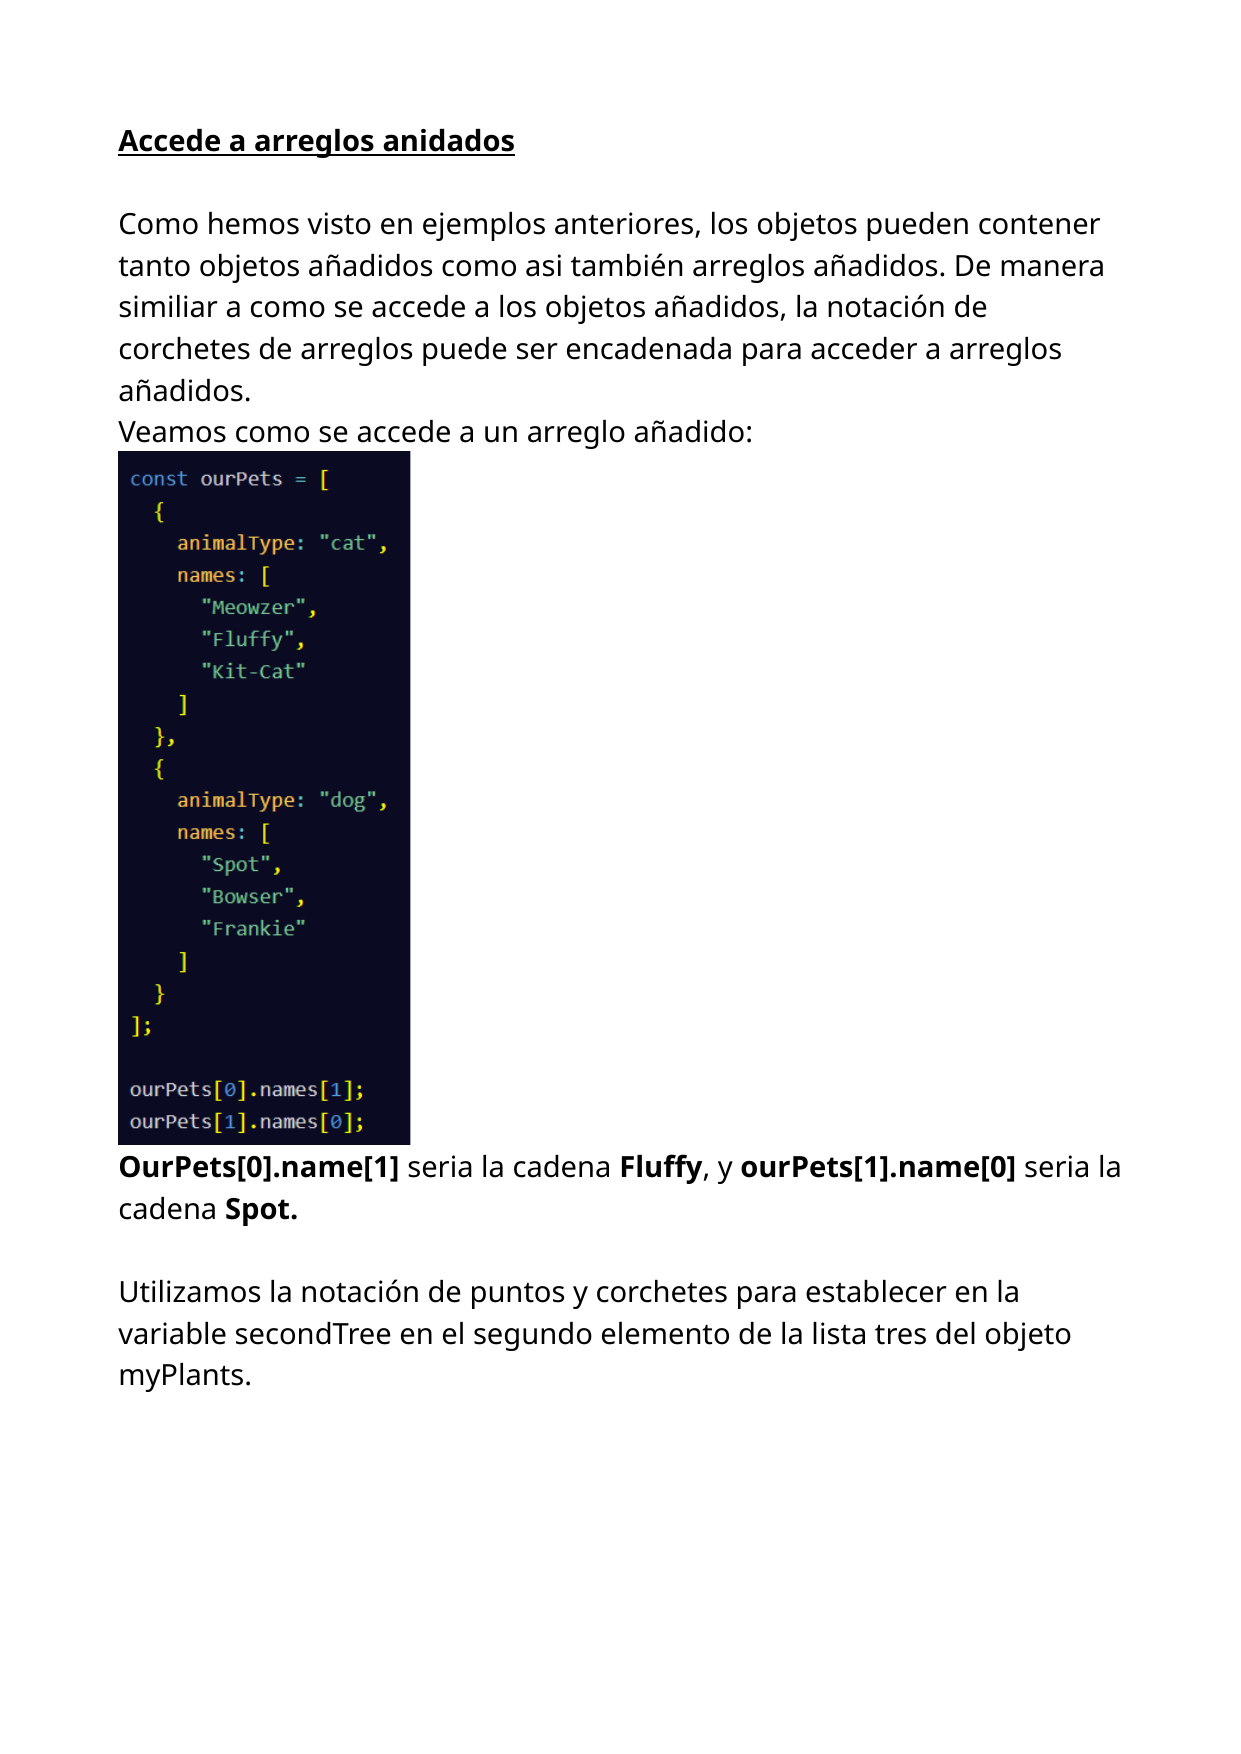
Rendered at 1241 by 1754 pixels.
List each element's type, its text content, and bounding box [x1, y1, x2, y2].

text Utilizamos la notación de puntos y corchetes para establecer en la variable secondTree en el segundo elemento de la lista tres del objeto myPlants. [118, 1269, 1122, 1394]
text Accede a arreglos anidados [118, 118, 1122, 160]
text Veamos como se accede a un arreglo añadido: [118, 410, 1122, 451]
text OurPets[0].name[1] seria la cadena Fluffy, y ourPets[1].name[0] seria la cadena Spot. [118, 1144, 1122, 1228]
text Como hemos visto en ejemplos anteriores, los objetos pueden contener tanto objetos añadidos como asi también arreglos añadidos. De manera similiar a como se accede a los objetos añadidos, la notación de corchetes de arreglos puede ser encadenada para acceder a arreglos añadidos. [118, 201, 1122, 410]
